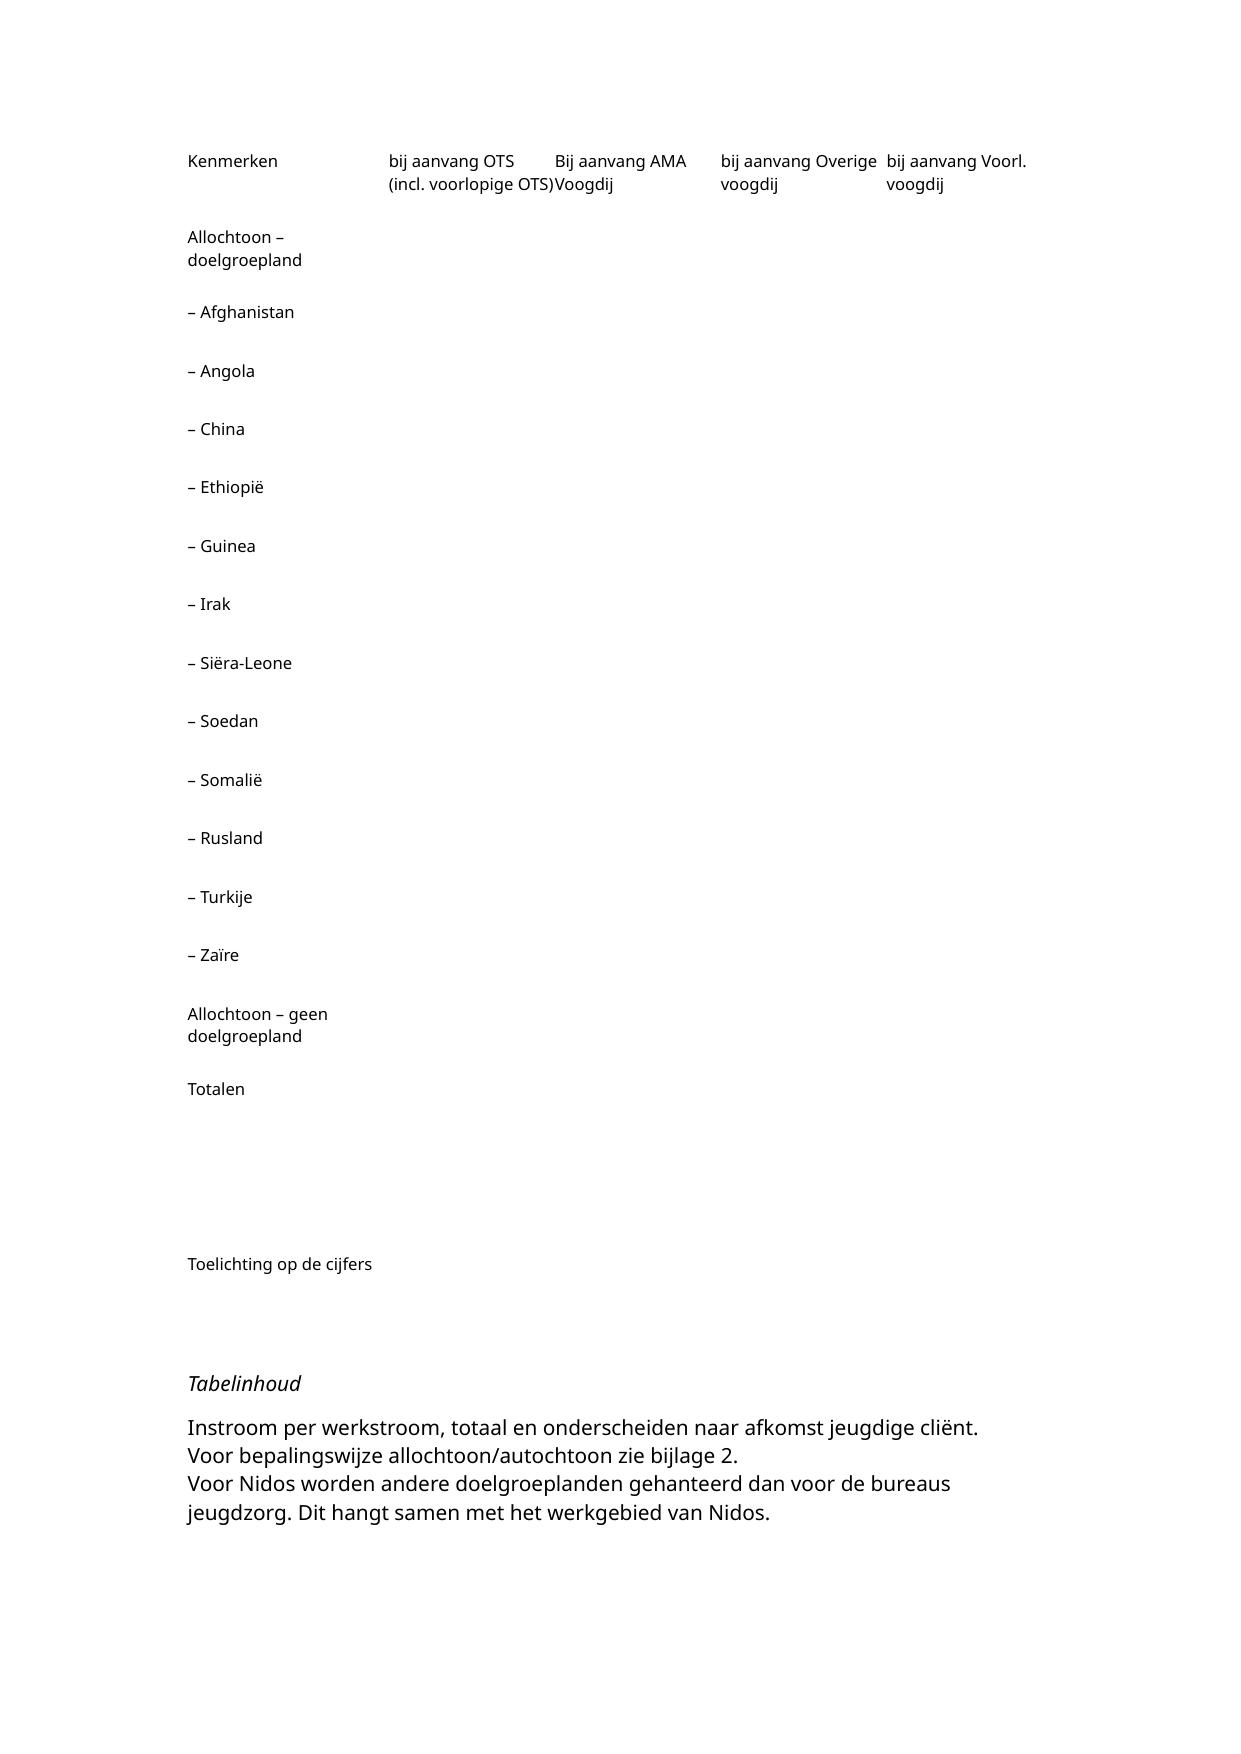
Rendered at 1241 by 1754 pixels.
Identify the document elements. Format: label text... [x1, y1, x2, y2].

text Voor bepalingswijze allochtoon/autochtoon zie bijlage 2. [187, 1441, 1053, 1469]
table_cell [886, 827, 1053, 885]
table_cell – Rusland [188, 827, 388, 885]
table_cell [389, 710, 554, 768]
table_cell [555, 225, 721, 301]
table_cell [721, 768, 886, 827]
table_cell [389, 476, 554, 534]
table_cell [555, 418, 721, 476]
table_cell [886, 535, 1053, 593]
table_cell [389, 593, 554, 651]
table_cell [555, 710, 721, 768]
table_cell [389, 418, 554, 476]
table_cell [555, 885, 721, 944]
table_cell [389, 944, 554, 1002]
table_cell [886, 768, 1053, 827]
table_cell [886, 418, 1053, 476]
table_cell – Afghanistan [188, 301, 388, 359]
table_cell – Turkije [188, 885, 388, 944]
table_cell [389, 885, 554, 944]
table_cell [721, 710, 886, 768]
table_cell [389, 651, 554, 710]
table_cell [389, 1002, 554, 1077]
table_cell [721, 593, 886, 651]
table_cell [389, 359, 554, 418]
table_cell [886, 359, 1053, 418]
table_cell – Guinea [188, 535, 388, 593]
table_cell [389, 768, 554, 827]
table_cell [555, 1078, 721, 1136]
table_cell [555, 827, 721, 885]
text Instroom per werkstroom, totaal en onderscheiden naar afkomst jeugdige cliënt. [187, 1413, 1053, 1441]
text Tabelinhoud [187, 1369, 1053, 1398]
table_cell [555, 1002, 721, 1077]
table_header Kenmerken [188, 150, 388, 225]
table_header Toelichting op de cijfers [188, 1252, 386, 1311]
table_cell – Angola [188, 359, 388, 418]
table_cell [886, 1002, 1053, 1077]
table_cell [721, 359, 886, 418]
table_cell [721, 225, 886, 301]
table_cell [721, 651, 886, 710]
table_cell [886, 710, 1053, 768]
table_cell [886, 1078, 1053, 1136]
table_cell [886, 593, 1053, 651]
table_cell [721, 301, 886, 359]
table_cell – Zaïre [188, 944, 388, 1002]
table_header bij aanvang Overige voogdij [721, 150, 886, 225]
table_cell [721, 476, 886, 534]
text Voor Nidos worden andere doelgroeplanden gehanteerd dan voor de bureaus jeugdzorg. Dit hangt samen met het werkgebied van Nidos. [187, 1469, 1053, 1526]
table_cell Allochtoon – geen doelgroepland [188, 1002, 388, 1077]
table_cell [721, 944, 886, 1002]
table_cell [721, 418, 886, 476]
table_cell – Somalië [188, 768, 388, 827]
table_cell – Ethiopië [188, 476, 388, 534]
table_header [386, 1252, 1053, 1311]
table_cell Allochtoon – doelgroepland [188, 225, 388, 301]
table_cell [886, 944, 1053, 1002]
table_cell [555, 476, 721, 534]
table_cell [886, 885, 1053, 944]
table_cell [721, 535, 886, 593]
table_cell [555, 651, 721, 710]
table_cell [389, 535, 554, 593]
table_cell [389, 225, 554, 301]
table_cell [555, 593, 721, 651]
table_cell [389, 827, 554, 885]
table_cell – Siëra-Leone [188, 651, 388, 710]
table_cell [721, 827, 886, 885]
table_cell [389, 1078, 554, 1136]
table_cell [555, 301, 721, 359]
table_cell [555, 944, 721, 1002]
table_cell [886, 225, 1053, 301]
table_cell Totalen [188, 1078, 388, 1136]
table_cell [886, 476, 1053, 534]
table_header bij aanvang OTS (incl. voorlopige OTS) [389, 150, 554, 225]
table_cell [721, 885, 886, 944]
table_cell [721, 1078, 886, 1136]
table_header bij aanvang Voorl. voogdij [886, 150, 1053, 225]
table_cell [721, 1002, 886, 1077]
table_cell – China [188, 418, 388, 476]
table_cell – Irak [188, 593, 388, 651]
table_cell [555, 535, 721, 593]
table_cell [555, 359, 721, 418]
table_cell [389, 301, 554, 359]
table_cell – Soedan [188, 710, 388, 768]
table_cell [886, 301, 1053, 359]
table_cell [555, 768, 721, 827]
table_cell [886, 651, 1053, 710]
table_header Bij aanvang AMA Voogdij [555, 150, 721, 225]
